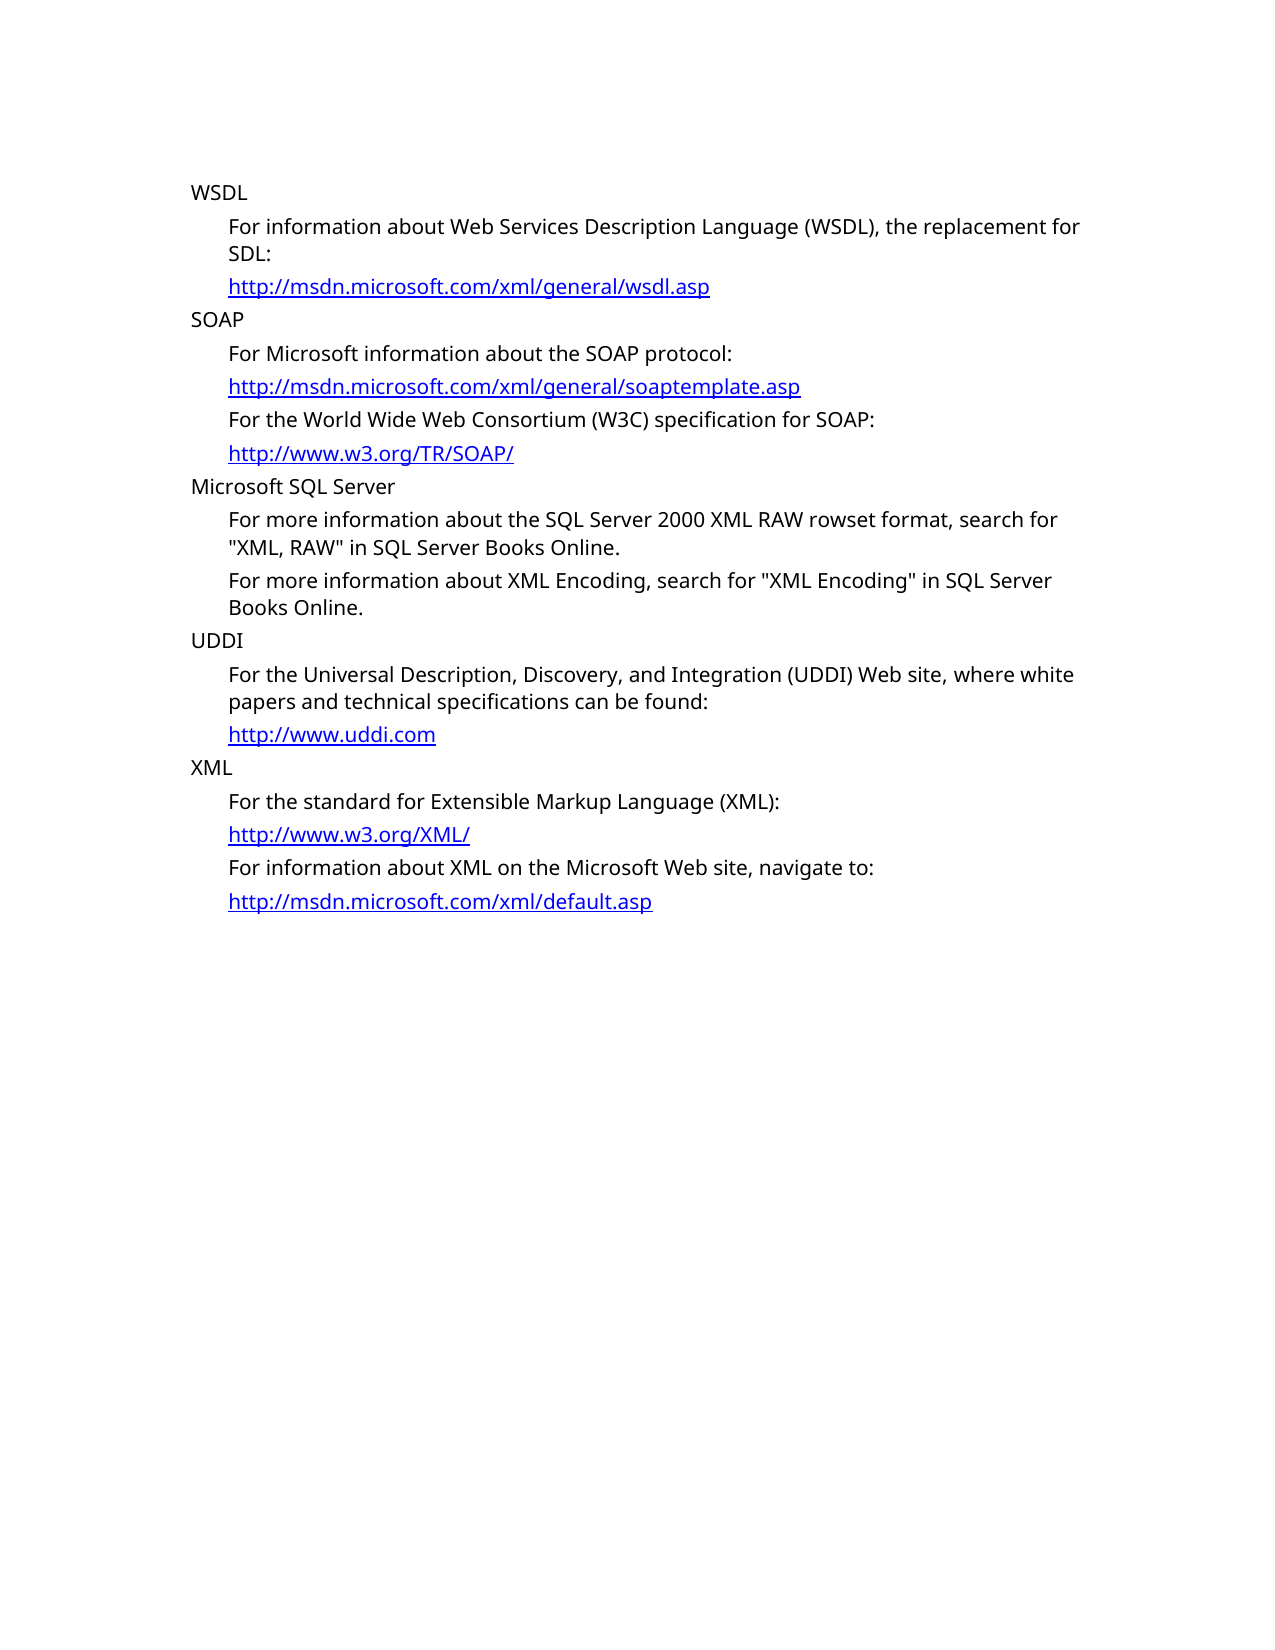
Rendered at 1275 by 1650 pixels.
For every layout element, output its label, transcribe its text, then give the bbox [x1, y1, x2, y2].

text For the World Wide Web Consortium (W3C) specification for SOAP: [228, 406, 1091, 433]
text For the standard for Extensible Markup Language (XML): [228, 787, 1091, 814]
text WSDL [191, 179, 1128, 206]
text http://www.w3.org/XML/ [228, 821, 1091, 848]
text http://msdn.microsoft.com/xml/general/soaptemplate.asp [228, 373, 1091, 400]
text UDDI [191, 627, 1128, 654]
text http://www.uddi.com [228, 721, 1091, 748]
text For Microsoft information about the SOAP protocol: [228, 339, 1091, 367]
text Microsoft SQL Server [191, 473, 1128, 500]
text http://msdn.microsoft.com/xml/general/wsdl.asp [228, 273, 1091, 300]
text For information about Web Services Description Language (WSDL), the replacement for SDL: [228, 212, 1091, 267]
text SOAP [191, 306, 1128, 333]
text For more information about the SQL Server 2000 XML RAW rowset format, search for "XML, RAW" in SQL Server Books Online. [228, 506, 1091, 560]
text For more information about XML Encoding, search for "XML Encoding" in SQL Server Books Online. [228, 567, 1091, 621]
text http://www.w3.org/TR/SOAP/ [228, 439, 1091, 467]
text For the Universal Description, Discovery, and Integration (UDDI) Web site, where white papers and technical specifications can be found: [228, 660, 1091, 714]
text XML [191, 754, 1128, 781]
text http://msdn.microsoft.com/xml/default.asp [228, 887, 1091, 914]
text For information about XML on the Microsoft Web site, navigate to: [228, 854, 1091, 881]
